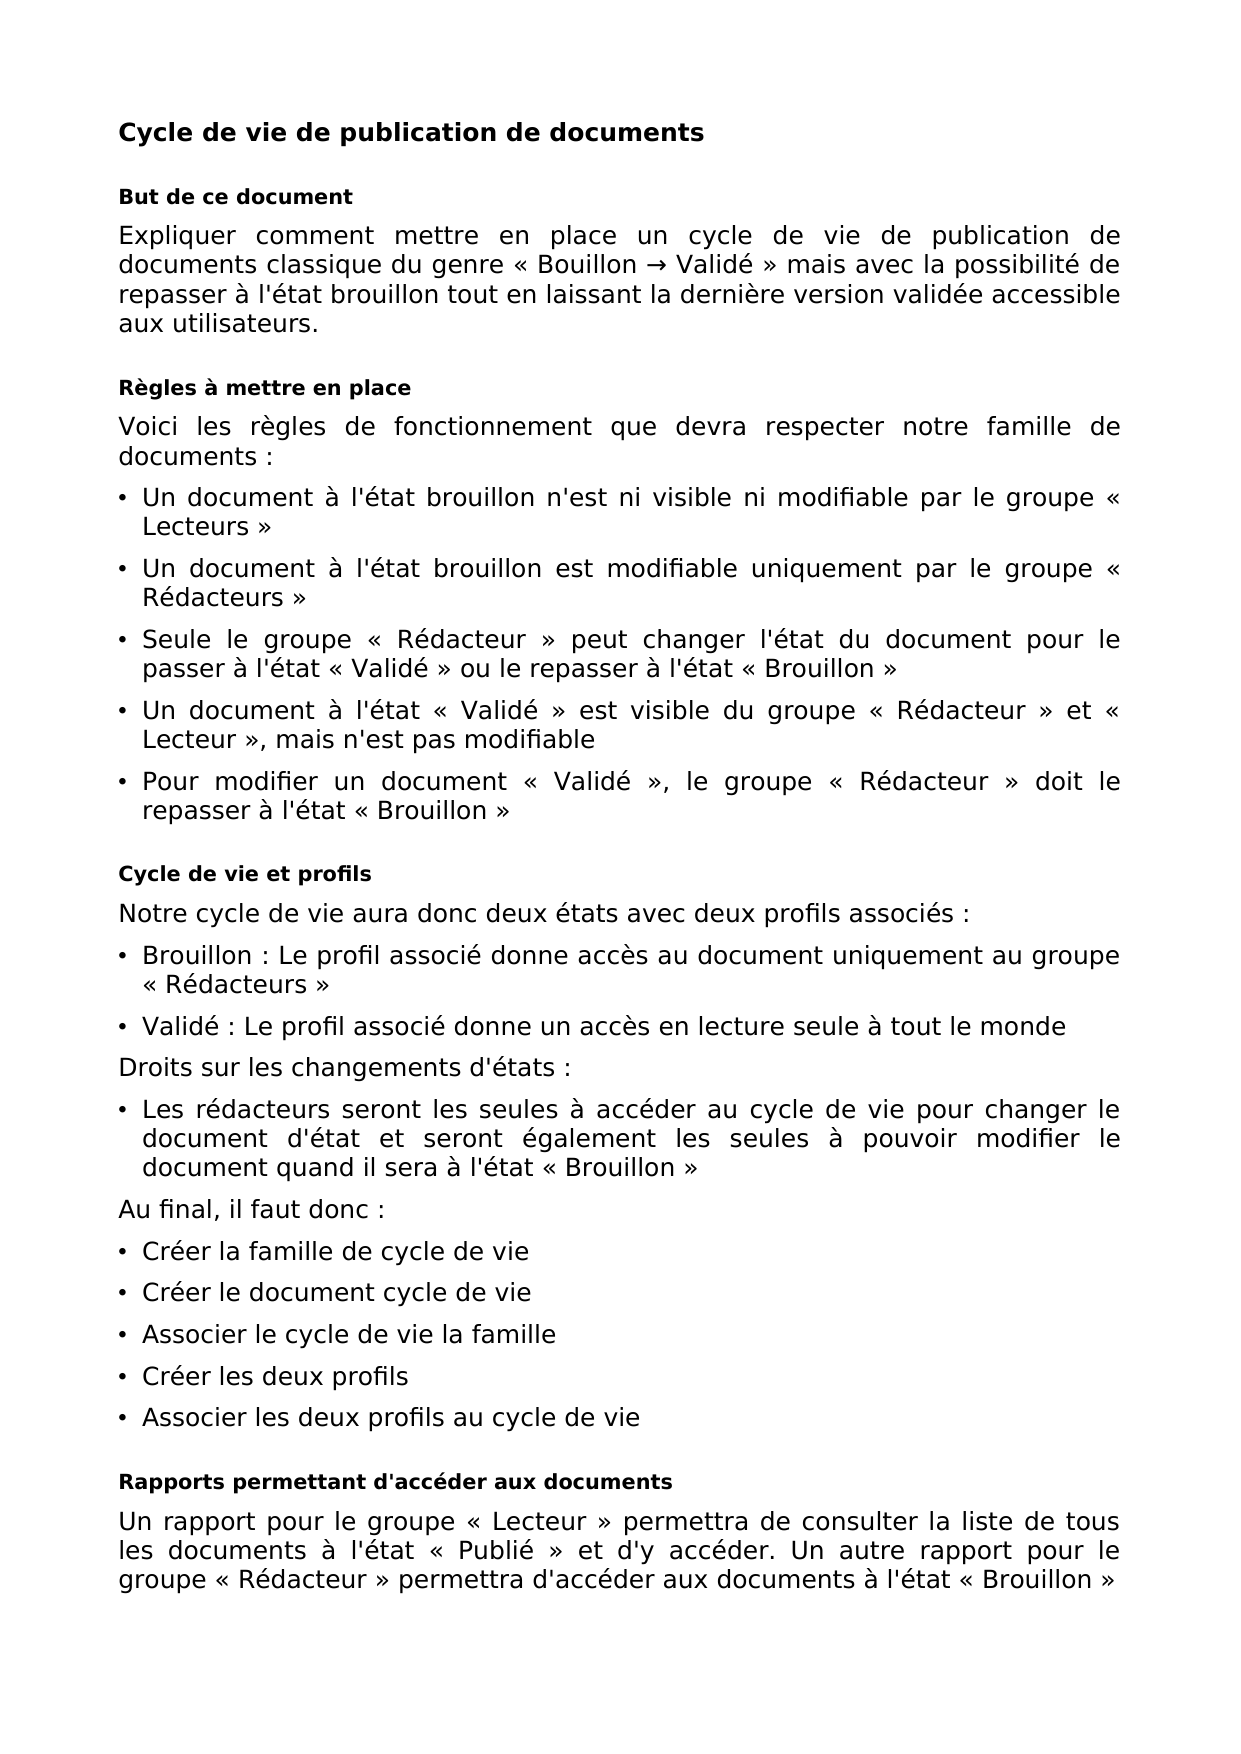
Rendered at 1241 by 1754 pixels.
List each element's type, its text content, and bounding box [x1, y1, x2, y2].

list Seule le groupe « Rédacteur » peut changer l'état du document pour le passer à l'état « Validé » ou le repasser à l'état « Brouillon » [118, 625, 1122, 683]
list Associer les deux profils au cycle de vie [118, 1403, 1122, 1433]
list Un document à l'état « Validé » est visible du groupe « Rédacteur » et « Lecteur », mais n'est pas modifiable [118, 696, 1122, 754]
list Brouillon : Le profil associé donne accès au document uniquement au groupe « Rédacteurs » [118, 941, 1122, 999]
list Un document à l'état brouillon est modifiable uniquement par le groupe « Rédacteurs » [118, 554, 1122, 612]
text Voici les règles de fonctionnement que devra respecter notre famille de documents : [118, 412, 1122, 471]
subtitle Rapports permettant d'accéder aux documents [118, 1470, 1122, 1494]
subtitle Règles à mettre en place [118, 376, 1122, 400]
text Un rapport pour le groupe « Lecteur » permettra de consulter la liste de tous les documents à l'état « Publié » et d'y accéder. Un autre rapport pour le groupe « Rédacteur » permettra d'accéder aux documents à l'état « Brouillon » [118, 1507, 1122, 1594]
list Créer la famille de cycle de vie [118, 1237, 1122, 1266]
list Les rédacteurs seront les seules à accéder au cycle de vie pour changer le document d'état et seront également les seules à pouvoir modifier le document quand il sera à l'état « Brouillon » [118, 1095, 1122, 1183]
text Au final, il faut donc : [118, 1195, 1122, 1224]
list Créer le document cycle de vie [118, 1278, 1122, 1308]
list Créer les deux profils [118, 1362, 1122, 1391]
text Notre cycle de vie aura donc deux états avec deux profils associés : [118, 899, 1122, 928]
list Associer le cycle de vie la famille [118, 1320, 1122, 1349]
text Droits sur les changements d'états : [118, 1053, 1122, 1083]
list Un document à l'état brouillon n'est ni visible ni modifiable par le groupe « Lecteurs » [118, 483, 1122, 542]
subtitle But de ce document [118, 185, 1122, 209]
list Pour modifier un document « Validé », le groupe « Rédacteur » doit le repasser à l'état « Brouillon » [118, 767, 1122, 825]
list Validé : Le profil associé donne un accès en lecture seule à tout le monde [118, 1012, 1122, 1041]
text Expliquer comment mettre en place un cycle de vie de publication de documents classique du genre « Bouillon → Validé » mais avec la possibilité de repasser à l'état brouillon tout en laissant la dernière version validée accessible aux utilisateurs. [118, 222, 1122, 338]
subtitle Cycle de vie et profils [118, 862, 1122, 887]
subtitle Cycle de vie de publication de documents [118, 118, 1122, 147]
